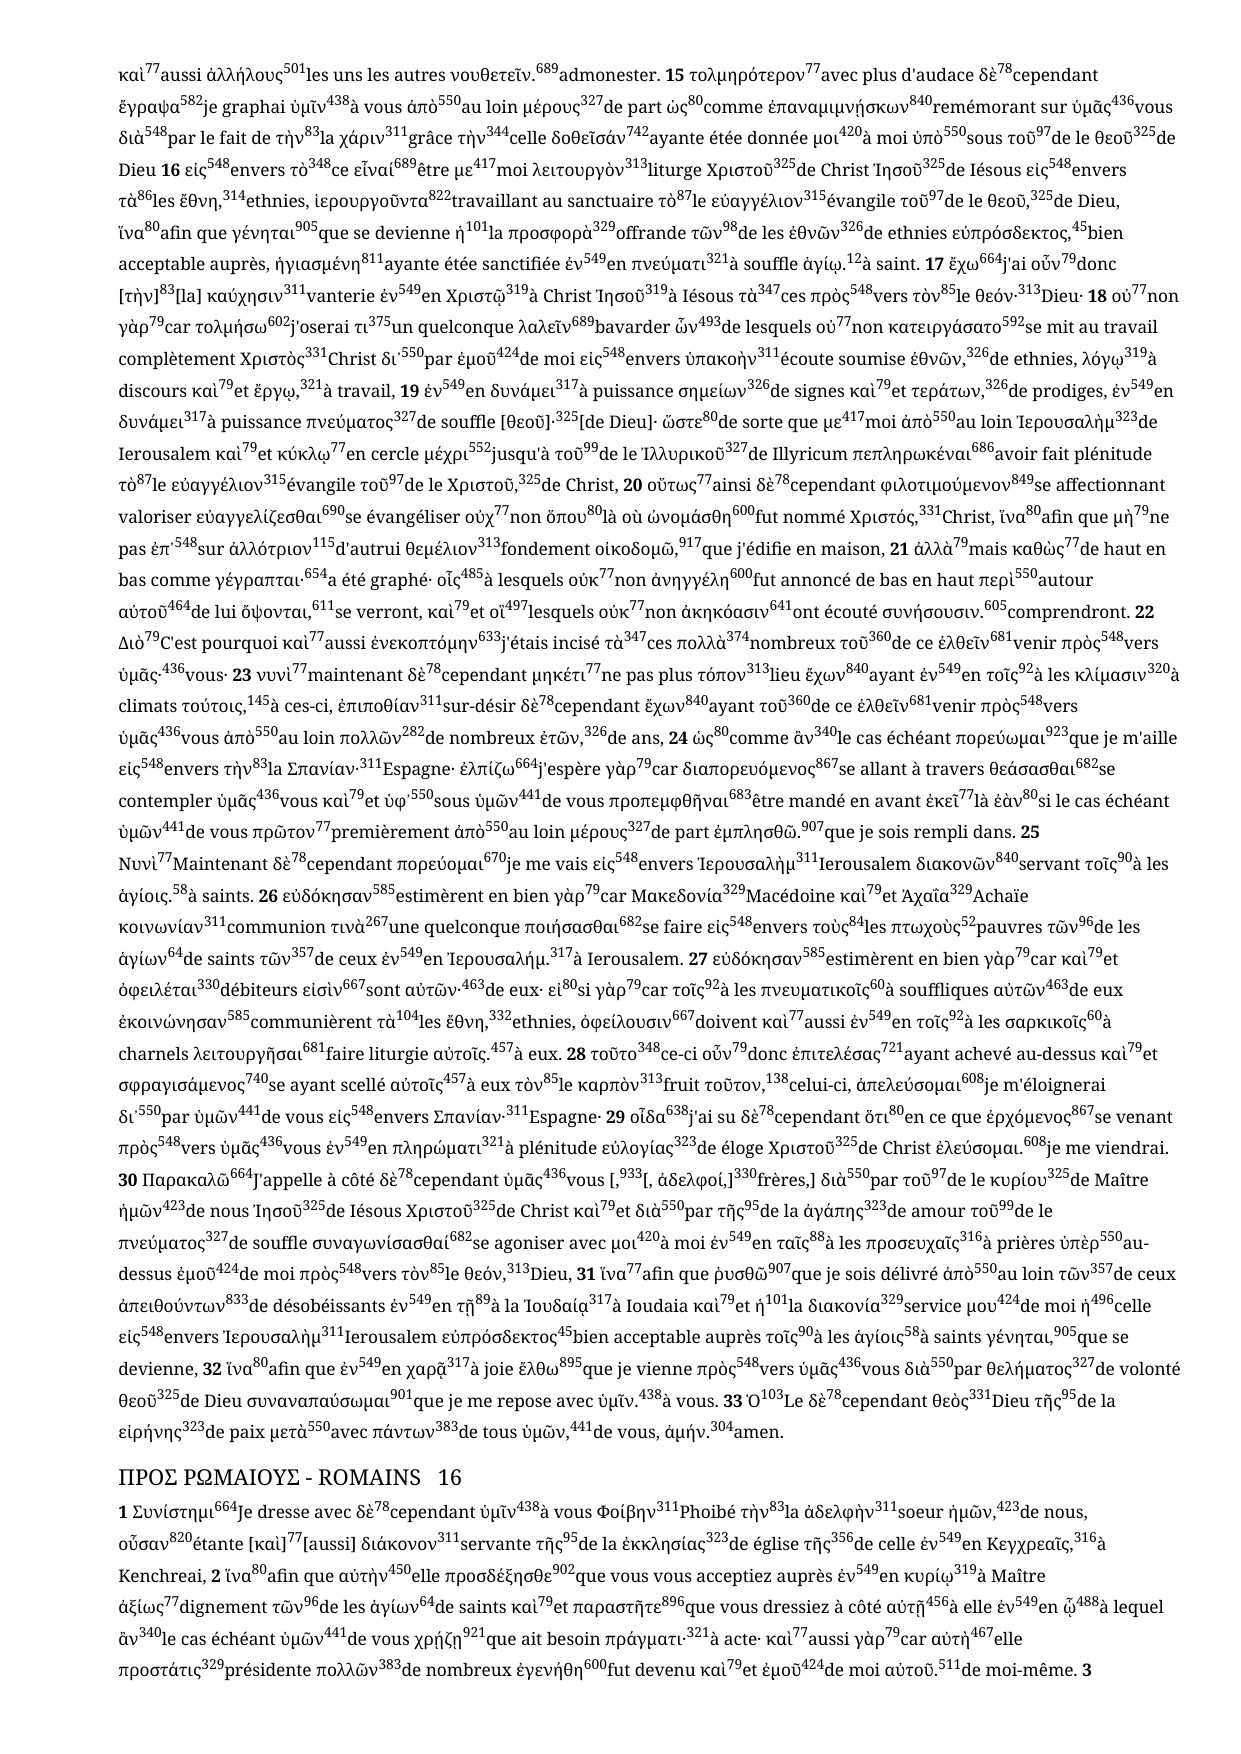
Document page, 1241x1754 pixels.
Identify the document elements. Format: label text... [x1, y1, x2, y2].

text 1 Ὀφείλομεν663Nous devons δὲ78cependant ἡμεῖς430nous οἱ102les δυνατοὶ70puissants τὰ86les ἀσθενήματα314infirmités τῶν96de les ἀδυνάτων64de impuissants βαστάζειν689mettre en charge καὶ79et μὴ77ne pas ἑαυτοῖς508à nous-mêmes ἀρέσκειν.689plaire. 2 ἕκαστος390chacun ἡμῶν423de nous τῷ352à celui πλησίον77prochain ἀρεσκέτω572plaise εἰς548envers τὸ87le ἀγαθὸν55bon πρὸς548vers οἰκοδομήν·311édification en maison· 3 καὶ77aussi γὰρ79car ὁ103le Χριστὸς331Christ οὐχ77non ἑαυτῷ533à lui-même ἤρεσεν,586plut, ἀλλὰ79mais καθὼς77de haut en bas comme γέγραπται·654a été graphé· οἱ102les ὀνειδισμοὶ330réprobations τῶν357de ceux ὀνειδιζόντων833de réprouvants σε437toi ἐπέπεσαν585tombèrent dessus ἐπ᾽548sur ἐμέ.417moi. 4 ὅσα499autant lesquels γὰρ79car προεγράφη,600fut graphé d'avance, εἰς548envers τὴν83la ἡμετέραν216nôtre διδασκαλίαν311enseignement ἐγράφη,600fut graphé, ἵνα80afin que διὰ550par τῆς95de la ὑπομονῆς323de résistance καὶ79et διὰ550par τῆς95de la παρακλήσεως323de appel à côté τῶν94de les γραφῶν322de graphes τὴν83la ἐλπίδα311espérance ἔχωμεν.916que nous ayons. 5 ὁ103le δὲ78cependant θεὸς331Dieu τῆς95de la ὑπομονῆς323de résistance καὶ79et τῆς95de la παρακλήσεως323de appel à côté δῴη694que donne ὑμῖν438à vous τὸ87le αὐτὸ348même φρονεῖν689penser ἐν549en ἀλλήλοις502à les uns les autres κατὰ548selon Χριστὸν313Christ Ἰησοῦν,313Iésous, 6 ἵνα80afin que ὁμοθυμαδὸν77en même fureur ἐν549en ἑνὶ187à un στόματι321à bouche δοξάζητε918que vous glorifiiez τὸν85le θεὸν313Dieu καὶ79et πατέρα313père τοῦ97de le κυρίου325de Maître ἡμῶν423de nous Ἰησοῦ325de Iésous Χριστοῦ.325de Christ. 7 Διὸ79C'est pourquoi προσλαμβάνεσθε573que vous vous prenez auprès ἀλλήλους,501les uns les autres, καθὼς77de haut en bas comme καὶ77aussi ὁ103le Χριστὸς331Christ προσελάβετο592se prit auprès ὑμᾶς436vous εἰς548envers δόξαν311gloire τοῦ97de le θεοῦ.325de Dieu. 8 λέγω664je dis γὰρ79car Χριστὸν313Christ διάκονον313serviteur γεγενῆσθαι688avoir été devenu περιτομῆς323de circoncision ὑπὲρ550au-dessus ἀληθείας323de vérité θεοῦ,325de Dieu, εἰς548envers τὸ348ce βεβαιῶσαι681affermir τὰς82les ἐπαγγελίας310promesses τῶν96de les πατέρων,324de pères, 9 τὰ86les δὲ78cependant ἔθνη314ethnies ὑπὲρ550au-dessus ἐλέους327de miséricorde δοξάσαι681glorifier τὸν85le θεόν,313Dieu, καθὼς77de haut en bas comme γέγραπται·654a été graphé· διὰ548par le fait de τοῦτο348ce-ci ἐξομολογήσομαί608je m'avouerai à l'excès σοι439à toi ἐν549en ἔθνεσιν320à ethnies καὶ79et τῷ93à le ὀνόματί321à nom σου442de toi ψαλῶ.602je psalmodierai. 10 καὶ79et πάλιν77de nouveau λέγει·668dit· εὐφράνθητε,562soyez réjouis, ἔθνη,338ethnies, μετὰ550avec τοῦ97de le λαοῦ325de peuple αὐτοῦ.464de lui. 11 καὶ79et πάλιν·77de nouveau· αἰνεῖτε,569louez, πάντα292tous τὰ110les ἔθνη,338ethnies, τὸν85le κύριον313Maître καὶ79et ἐπαινεσάτωσαν555surlouent αὐτὸν452lui πάντες286tous οἱ102les λαοί.330peuples. 12 καὶ79et πάλιν77de nouveau Ἠσαΐας331Ésaïa λέγει·668dit· ἔσται612se sera ἡ101la ῥίζα329racine τοῦ97de le Ἰεσσαὶ325de Iessai καὶ79et ὁ364celui ἀνιστάμενος867se redressant ἄρχειν689originer ἐθνῶν,326de ethnies, ἐπ᾽549sur αὐτῷ458à lui ἔθνη332ethnies ἐλπιοῦσιν.605espéreront. 13 Ὁ103Le δὲ78cependant θεὸς331Dieu τῆς95de la ἐλπίδος323de espérance πληρώσαι694que fasse plénitude ὑμᾶς436vous πάσης279de toute χαρᾶς323de joie καὶ79et εἰρήνης323de paix ἐν549en τῷ354à ce πιστεύειν,689croire, εἰς548envers τὸ348ce περισσεύειν689surabonder ὑμᾶς436vous ἐν549en τῇ89à la ἐλπίδι317à espérance ἐν549en δυνάμει317à puissance πνεύματος327de souffle ἁγίου.18de saint. 14 Πέπεισμαι650J'ai été persuadé δέ,78cependant, ἀδελφοί336frères μου,424de moi, καὶ77aussi αὐτὸς513moi-même ἐγὼ431moi περὶ550autour ὑμῶν441de vous ὅτι80en ce que καὶ77aussi αὐτοὶ523vous-mêmes μεστοί46pleins ἐστε665vous êtes ἀγαθωσύνης,323de bonté, πεπληρωμένοι812ayants étés faits plénitude πάσης279de toute [τῆς]95[de la] γνώσεως,323de connaissance, δυνάμενοι866se pouvants καὶ77aussi ἀλλήλους501les uns les autres νουθετεῖν.689admonester. 15 τολμηρότερον77avec plus d'audace δὲ78cependant ἔγραψα582je graphai ὑμῖν438à vous ἀπὸ550au loin μέρους327de part ὡς80comme ἐπαναμιμνῄσκων840remémorant sur ὑμᾶς436vous διὰ548par le fait de τὴν83la χάριν311grâce τὴν344celle δοθεῖσάν742ayante étée donnée μοι420à moi ὑπὸ550sous τοῦ97de le θεοῦ325de Dieu 16 εἰς548envers τὸ348ce εἶναί689être με417moi λειτουργὸν313liturge Χριστοῦ325de Christ Ἰησοῦ325de Iésous εἰς548envers τὰ86les ἔθνη,314ethnies, ἱερουργοῦντα822travaillant au sanctuaire τὸ87le εὐαγγέλιον315évangile τοῦ97de le θεοῦ,325de Dieu, ἵνα80afin que γένηται905que se devienne ἡ101la προσφορὰ329offrande τῶν98de les ἐθνῶν326de ethnies εὐπρόσδεκτος,45bien acceptable auprès, ἡγιασμένη811ayante étée sanctifiée ἐν549en πνεύματι321à souffle ἁγίῳ.12à saint. 17 ἔχω664j'ai οὖν79donc [τὴν]83[la] καύχησιν311vanterie ἐν549en Χριστῷ319à Christ Ἰησοῦ319à Iésous τὰ347ces πρὸς548vers τὸν85le θεόν·313Dieu· 18 οὐ77non γὰρ79car τολμήσω602j'oserai τι375un quelconque λαλεῖν689bavarder ὧν493de lesquels οὐ77non κατειργάσατο592se mit au travail complètement Χριστὸς331Christ δι᾽550par ἐμοῦ424de moi εἰς548envers ὑπακοὴν311écoute soumise ἐθνῶν,326de ethnies, λόγῳ319à discours καὶ79et ἔργῳ,321à travail, 19 ἐν549en δυνάμει317à puissance σημείων326de signes καὶ79et τεράτων,326de prodiges, ἐν549en δυνάμει317à puissance πνεύματος327de souffle [θεοῦ]·325[de Dieu]· ὥστε80de sorte que με417moi ἀπὸ550au loin Ἰερουσαλὴμ323de Ierousalem καὶ79et κύκλῳ77en cercle μέχρι552jusqu'à τοῦ99de le Ἰλλυρικοῦ327de Illyricum πεπληρωκέναι686avoir fait plénitude τὸ87le εὐαγγέλιον315évangile τοῦ97de le Χριστοῦ,325de Christ, 20 οὕτως77ainsi δὲ78cependant φιλοτιμούμενον849se affectionnant valoriser εὐαγγελίζεσθαι690se évangéliser οὐχ77non ὅπου80là où ὠνομάσθη600fut nommé Χριστός,331Christ, ἵνα80afin que μὴ79ne pas ἐπ᾽548sur ἀλλότριον115d'autrui θεμέλιον313fondement οἰκοδομῶ,917que j'édifie en maison, 21 ἀλλὰ79mais καθὼς77de haut en bas comme γέγραπται·654a été graphé· οἷς485à lesquels οὐκ77non ἀνηγγέλη600fut annoncé de bas en haut περὶ550autour αὐτοῦ464de lui ὄψονται,611se verront, καὶ79et οἳ497lesquels οὐκ77non ἀκηκόασιν641ont écouté συνήσουσιν.605comprendront. 22 Διὸ79C'est pourquoi καὶ77aussi ἐνεκοπτόμην633j'étais incisé τὰ347ces πολλὰ374nombreux τοῦ360de ce ἐλθεῖν681venir πρὸς548vers ὑμᾶς·436vous· 23 νυνὶ77maintenant δὲ78cependant μηκέτι77ne pas plus τόπον313lieu ἔχων840ayant ἐν549en τοῖς92à les κλίμασιν320à climats τούτοις,145à ces-ci, ἐπιποθίαν311sur-désir δὲ78cependant ἔχων840ayant τοῦ360de ce ἐλθεῖν681venir πρὸς548vers ὑμᾶς436vous ἀπὸ550au loin πολλῶν282de nombreux ἐτῶν,326de ans, 24 ὡς80comme ἂν340le cas échéant πορεύωμαι923que je m'aille εἰς548envers τὴν83la Σπανίαν·311Espagne· ἐλπίζω664j'espère γὰρ79car διαπορευόμενος867se allant à travers θεάσασθαι682se contempler ὑμᾶς436vous καὶ79et ὑφ᾽550sous ὑμῶν441de vous προπεμφθῆναι683être mandé en avant ἐκεῖ77là ἐὰν80si le cas échéant ὑμῶν441de vous πρῶτον77premièrement ἀπὸ550au loin μέρους327de part ἐμπλησθῶ.907que je sois rempli dans. 25 Νυνὶ77Maintenant δὲ78cependant πορεύομαι670je me vais εἰς548envers Ἰερουσαλὴμ311Ierousalem διακονῶν840servant τοῖς90à les ἁγίοις.58à saints. 26 εὐδόκησαν585estimèrent en bien γὰρ79car Μακεδονία329Macédoine καὶ79et Ἀχαΐα329Achaïe κοινωνίαν311communion τινὰ267une quelconque ποιήσασθαι682se faire εἰς548envers τοὺς84les πτωχοὺς52pauvres τῶν96de les ἁγίων64de saints τῶν357de ceux ἐν549en Ἰερουσαλήμ.317à Ierousalem. 27 εὐδόκησαν585estimèrent en bien γὰρ79car καὶ79et ὀφειλέται330débiteurs εἰσὶν667sont αὐτῶν·463de eux· εἰ80si γὰρ79car τοῖς92à les πνευματικοῖς60à souffliques αὐτῶν463de eux ἐκοινώνησαν585communièrent τὰ104les ἔθνη,332ethnies, ὀφείλουσιν667doivent καὶ77aussi ἐν549en τοῖς92à les σαρκικοῖς60à charnels λειτουργῆσαι681faire liturgie αὐτοῖς.457à eux. 28 τοῦτο348ce-ci οὖν79donc ἐπιτελέσας721ayant achevé au-dessus καὶ79et σφραγισάμενος740se ayant scellé αὐτοῖς457à eux τὸν85le καρπὸν313fruit τοῦτον,138celui-ci, ἀπελεύσομαι608je m'éloignerai δι᾽550par ὑμῶν441de vous εἰς548envers Σπανίαν·311Espagne· 29 οἶδα638j'ai su δὲ78cependant ὅτι80en ce que ἐρχόμενος867se venant πρὸς548vers ὑμᾶς436vous ἐν549en πληρώματι321à plénitude εὐλογίας323de éloge Χριστοῦ325de Christ ἐλεύσομαι.608je me viendrai. 30 Παρακαλῶ664J'appelle à côté δὲ78cependant ὑμᾶς436vous [,933[, ἀδελφοί,]330frères,] διὰ550par τοῦ97de le κυρίου325de Maître ἡμῶν423de nous Ἰησοῦ325de Iésous Χριστοῦ325de Christ καὶ79et διὰ550par τῆς95de la ἀγάπης323de amour τοῦ99de le πνεύματος327de souffle συναγωνίσασθαί682se agoniser avec μοι420à moi ἐν549en ταῖς88à les προσευχαῖς316à prières ὑπὲρ550au-dessus ἐμοῦ424de moi πρὸς548vers τὸν85le θεόν,313Dieu, 31 ἵνα77afin que ῥυσθῶ907que je sois délivré ἀπὸ550au loin τῶν357de ceux ἀπειθούντων833de désobéissants ἐν549en τῇ89à la Ἰουδαίᾳ317à Ioudaia καὶ79et ἡ101la διακονία329service μου424de moi ἡ496celle εἰς548envers Ἰερουσαλὴμ311Ierousalem εὐπρόσδεκτος45bien acceptable auprès τοῖς90à les ἁγίοις58à saints γένηται,905que se devienne, 32 ἵνα80afin que ἐν549en χαρᾷ317à joie ἔλθω895que je vienne πρὸς548vers ὑμᾶς436vous διὰ550par θελήματος327de volonté θεοῦ325de Dieu συναναπαύσωμαι901que je me repose avec ὑμῖν.438à vous. 33 Ὁ103Le δὲ78cependant θεὸς331Dieu τῆς95de la εἰρήνης323de paix μετὰ550avec πάντων383de tous ὑμῶν,441de vous, ἀμήν.304amen. [118, 59, 1181, 1444]
text ΠΡΟΣ ΡΩΜΑΙΟΥΣ - ROMAINS 16 [118, 1462, 1181, 1492]
text 1 Συνίστημι664Je dresse avec δὲ78cependant ὑμῖν438à vous Φοίβην311Phoibé τὴν83la ἀδελφὴν311soeur ἡμῶν,423de nous, οὖσαν820étante [καὶ]77[aussi] διάκονον311servante τῆς95de la ἐκκλησίας323de église τῆς356de celle ἐν549en Κεγχρεαῖς,316à Kenchreai, 2 ἵνα80afin que αὐτὴν450elle προσδέξησθε902que vous vous acceptiez auprès ἐν549en κυρίῳ319à Maître ἀξίως77dignement τῶν96de les ἁγίων64de saints καὶ79et παραστῆτε896que vous dressiez à côté αὐτῇ456à elle ἐν549en ᾧ488à lequel ἂν340le cas échéant ὑμῶν441de vous χρῄζῃ921que ait besoin πράγματι·321à acte· καὶ77aussi γὰρ79car αὐτὴ467elle προστάτις329présidente πολλῶν383de nombreux ἐγενήθη600fut devenu καὶ79et ἐμοῦ424de moi αὐτοῦ.511de moi-même. 3 Ἀσπάσασθε557Que vous vous saluez Πρίσκαν311Priska καὶ79et Ἀκύλαν313Akulas τοὺς84les συνεργούς52co-travailleurs μου424de moi ἐν549en Χριστῷ319à Christ Ἰησοῦ,319à Iésous, 4 οἵτινες497lesquels des quelconques ὑπὲρ550au-dessus τῆς95de la ψυχῆς323de âme μου424de moi τὸν85le ἑαυτῶν536de eux-mêmes τράχηλον313cou ὑπέθηκαν,585posèrent en dessous, οἷς485à lesquels οὐκ77non ἐγὼ431moi μόνος132seul εὐχαριστῶ664je rends grâce ἀλλὰ79mais καὶ77aussi πᾶσαι284toutes αἱ100les ἐκκλησίαι328églises τῶν98de les ἐθνῶν,326de ethnies, 5 καὶ79et τὴν83la κατ᾽548selon οἶκον313maison αὐτῶν463de eux ἐκκλησίαν.311église. ἀσπάσασθε557que vous vous saluez Ἐπαίνετον313Épaïnetos τὸν85le ἀγαπητόν4aimé μου,424de moi, ὅς498lequel ἐστιν668est ἀπαρχὴ329prémisse τῆς95de la Ἀσίας323de Asie εἰς548envers Χριστόν.313Christ. 6 ἀσπάσασθε557que vous vous saluez Μαρίαν,311Maria, ἥτις496laquelle une quelconque πολλὰ374nombreux ἐκοπίασεν586peina εἰς548envers ὑμᾶς.436vous. 7 ἀσπάσασθε557que vous vous saluez Ἀνδρόνικον313Andronicus καὶ79et Ἰουνίαν311Iounias τοὺς84les συγγενεῖς52congénitaux μου424de moi καὶ79et συναιχμαλώτους312co-captifs μου,424de moi, οἵτινές497lesquels des quelconques εἰσιν667sont ἐπίσημοι46remarquables ἐν549en τοῖς90à les ἀποστόλοις,318à envoyés, οἳ497lesquels καὶ77aussi πρὸ550d'avant ἐμοῦ424de moi γέγοναν641ont devenus ἐν549en Χριστῷ.319à Christ. 8 ἀσπάσασθε557que vous vous saluez Ἀμπλιᾶτον313Amplias τὸν85le ἀγαπητόν4aimé μου424de moi ἐν549en κυρίῳ.319à Maître. 9 ἀσπάσασθε557que vous vous saluez Οὐρβανὸν313Ourbanos τὸν85le συνεργὸν4co-travailleur ἡμῶν423de nous ἐν549en Χριστῷ319à Christ καὶ79et Στάχυν313Stachys τὸν85le ἀγαπητόν4aimé μου.424de moi. 10 ἀσπάσασθε557que vous vous saluez Ἀπελλῆν313Apellès τὸν85le δόκιμον4approuvé ἐν549en Χριστῷ.319à Christ. ἀσπάσασθε557que vous vous saluez τοὺς345ceux ἐκ550hors τῶν357de ceux Ἀριστοβούλου.325de Aristobule. 11 ἀσπάσασθε557que vous vous saluez Ἡρῳδίωνα313Hérodion τὸν85le συγγενῆ4congénital μου.424de moi. ἀσπάσασθε557que vous vous saluez τοὺς345ceux ἐκ550hors τῶν357de ceux Ναρκίσσου325de Narcissus τοὺς345ceux ὄντας821étants ἐν549en κυρίῳ.319à Maître. 12 ἀσπάσασθε557que vous vous saluez Τρύφαιναν311Tryphaina καὶ79et Τρυφῶσαν311Tryphosa τὰς343celles κοπιώσας819peinantes ἐν549en κυρίῳ.319à Maître. ἀσπάσασθε557que vous vous saluez Περσίδα311Persida τὴν83la ἀγαπητήν,2aimée, ἥτις496laquelle une quelconque πολλὰ374nombreux ἐκοπίασεν586peina ἐν549en κυρίῳ.319à Maître. 13 ἀσπάσασθε557que vous vous saluez Ῥοῦφον313Roufos τὸν85le ἐκλεκτὸν4élu ἐν549en κυρίῳ319à Maître καὶ79et τὴν83la μητέρα311mère αὐτοῦ464de lui καὶ79et ἐμοῦ.424de moi. 14 ἀσπάσασθε557que vous vous saluez Ἀσύγκριτον,313Asyncritos, Φλέγοντα,313Phlégonta, Ἑρμῆν,313Hermès, Πατροβᾶν,313Patrobas, Ἑρμᾶν313Hermas καὶ79et τοὺς84les σὺν549avec αὐτοῖς457à eux ἀδελφούς.312frères. 15 ἀσπάσασθε557que vous vous saluez Φιλόλογον313Philologue καὶ79et Ἰουλίαν,311Ioulia, Νηρέα313Nereus καὶ79et τὴν83la ἀδελφὴν311soeur αὐτοῦ,464de lui, καὶ79et Ὀλυμπᾶν313Olympas καὶ79et τοὺς84les σὺν549avec αὐτοῖς457à eux πάντας268tous ἁγίους.52saints. 16 ἀσπάσασθε557que vous vous saluez ἀλλήλους501les uns les autres ἐν549en φιλήματι321à embrassade ἁγίῳ.12à saint. ἀσπάζονται673se saluent ὑμᾶς436vous αἱ100les ἐκκλησίαι328églises πᾶσαι284toutes τοῦ97de le Χριστοῦ.325de Christ. 17 Παρακαλῶ664J'appelle à côté δὲ78cependant ὑμᾶς,436vous, ἀδελφοί,336frères, σκοπεῖν689viser τοὺς345ceux τὰς82les διχοστασίας310dissensions καὶ79et τὰ86les σκάνδαλα314scandales παρὰ548à côté τὴν83la διδαχὴν311enseignement ἣν478laquelle ὑμεῖς447vous ἐμάθετε583vous apprîtes ποιοῦντας,821faisants, καὶ79et ἐκκλίνετε569déclinez ἀπ᾽550au loin αὐτῶν·463de eux· 18 οἱ102les γὰρ79car τοιοῦτοι363tels τῷ91à le κυρίῳ319à Maître ἡμῶν423de nous Χριστῷ319à Christ οὐ77non δουλεύουσιν667sont esclaves ἀλλὰ79mais τῇ89à la ἑαυτῶν536de eux-mêmes κοιλίᾳ,317à cavité ventrale, καὶ79et διὰ550par τῆς95de la χρηστολογίας323de discours utile bon καὶ79et εὐλογίας323de éloge ἐξαπατῶσιν667appâtent d'excès τὰς82les καρδίας310coeurs τῶν96de les ἀκάκων.64de sans malices. 19 ἡ101la γὰρ79car ὑμῶν441de vous ὑπακοὴ329écoute soumise εἰς548envers πάντας372tous ἀφίκετο·592se arriva au loin· ἐφ᾽549sur ὑμῖν438à vous οὖν79donc χαίρω,664je suis de joie, θέλω664je veux δὲ78cependant ὑμᾶς436vous σοφοὺς31sages εἶναι689être εἰς548envers τὸ87le ἀγαθόν,55bon, ἀκεραίους31sans mélanges δὲ78cependant εἰς548envers τὸ87le κακόν.55malicieux. 20 ὁ103le δὲ78cependant θεὸς331Dieu τῆς95de la εἰρήνης323de paix συντρίψει606broiera ensemble τὸν85le σατανᾶν313Satanas ὑπὸ548sous τοὺς84les πόδας312pieds ὑμῶν441de vous ἐν549en τάχει.321à vitesse. Ἡ101La χάρις329grâce τοῦ97de le κυρίου325de Maître ἡμῶν423de nous Ἰησοῦ325de Iésous μεθ᾽550avec ὑμῶν.441de vous. 21 Ἀσπάζεται674Se salue ὑμᾶς436vous Τιμόθεος331Timotheos ὁ103le συνεργός22co-travailleur μου424de moi καὶ79et Λούκιος331Loukios καὶ79et Ἰάσων331Iason καὶ79et Σωσίπατρος331Sosipater οἱ102les συγγενεῖς70congénitaux μου.424de moi. 22 ἀσπάζομαι670je me salue ὑμᾶς436vous ἐγὼ431moi Τέρτιος331Tertius ὁ364celui γράψας721ayant graphé τὴν83la ἐπιστολὴν311épître ἐν549en κυρίῳ.319à Maître. 23 ἀσπάζεται674se salue ὑμᾶς436vous Γάϊος331Gaios ὁ103le ξένος22étranger μου424de moi καὶ79et ὅλης279de toute entière τῆς95de la ἐκκλησίας.323de église. ἀσπάζεται674se salue ὑμᾶς436vous Ἔραστος331Érastos ὁ103le οἰκονόμος331légiste de maison τῆς95de la πόλεως323de cité καὶ79et Κούαρτος331Kouartos ὁ103le ἀδελφός.331frère. [933[ 24 25 Τῷ352à Celui δὲ78cependant δυναμένῳ855à se pouvant ὑμᾶς436vous στηρίξαι681fixer κατὰ548selon τὸ87le εὐαγγέλιόν315évangile μου424de moi καὶ79et τὸ87le κήρυγμα315annonce Ἰησοῦ325de Iésous Χριστοῦ,325de Christ, κατὰ548selon ἀποκάλυψιν311découverte μυστηρίου327de mystère χρόνοις318à temps αἰωνίοις9à éternels σεσιγημένου,809de ayant été gardé le silence, 26 φανερωθέντος754de ayant été rendu visible δὲ78cependant νῦν77maintenant διά550par τε79en outre γραφῶν322de graphes προφητικῶν13de prophétiques κατ᾽548selon ἐπιταγὴν311mandat τοῦ97de le αἰωνίου16de éternel θεοῦ325de Dieu εἰς548envers ὑπακοὴν311écoute soumise πίστεως323de croyance εἰς548envers πάντα270tous τὰ86les ἔθνη314ethnies γνωρισθέντος,756de ayant été fait connaître, 27 μόνῳ121à seul σοφῷ10à sage θεῷ,319à Dieu, διὰ550par Ἰησοῦ325de Iésous Χριστοῦ,325de Christ, ᾧ486à lequel ἡ101la δόξα329gloire εἰς548envers τοὺς84les αἰῶνας,312ères, ἀμήν.304amen. ]934] [118, 1497, 1181, 1682]
